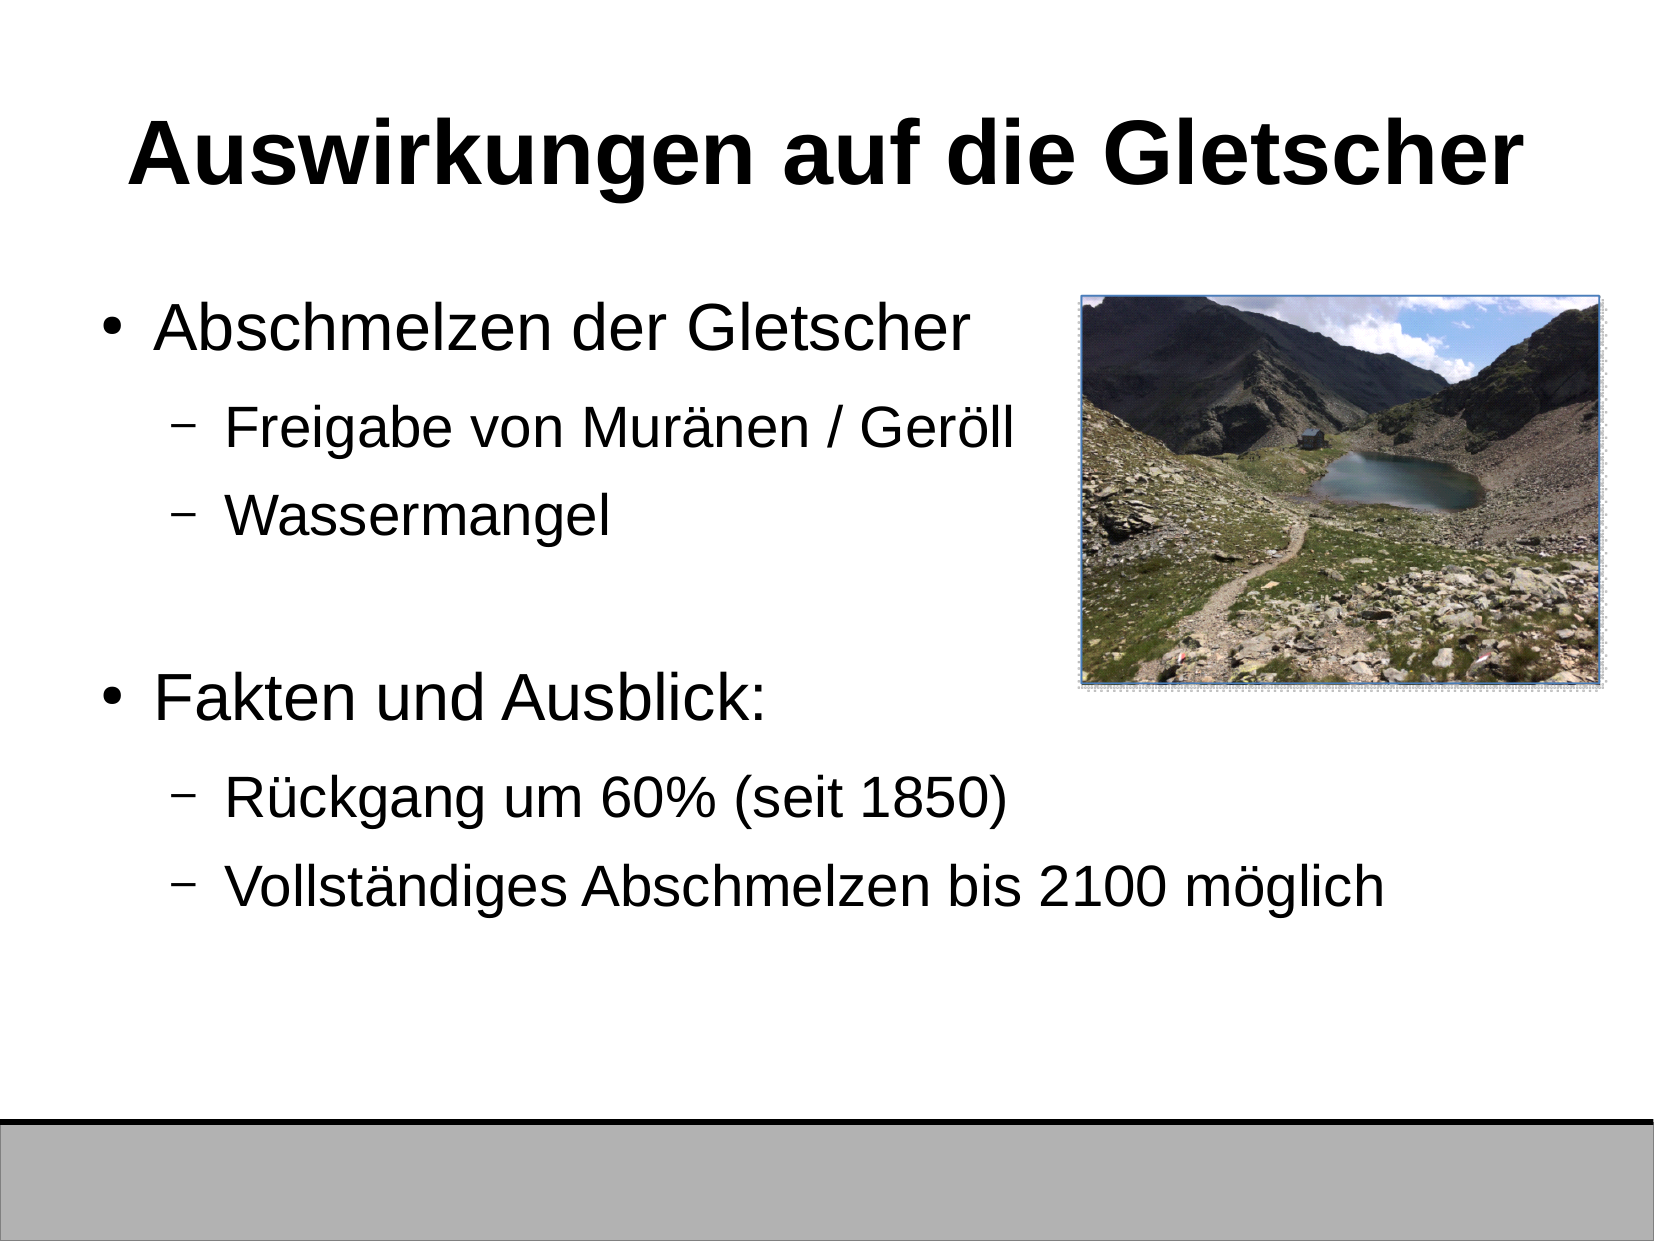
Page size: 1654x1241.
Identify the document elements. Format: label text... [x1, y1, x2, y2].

title Auswirkungen auf die Gletscher [82, 49, 1571, 257]
picture [1072, 290, 1608, 697]
text_box [0, 1125, 1654, 1241]
list Abschmelzen der Gletscher Freigabe von Muränen / Geröll Wassermangel Fakten und Ausblick: Rückgang um 60% (seit 1850) Vollständiges Abschmelzen bis 2100 möglich [82, 290, 1571, 1109]
